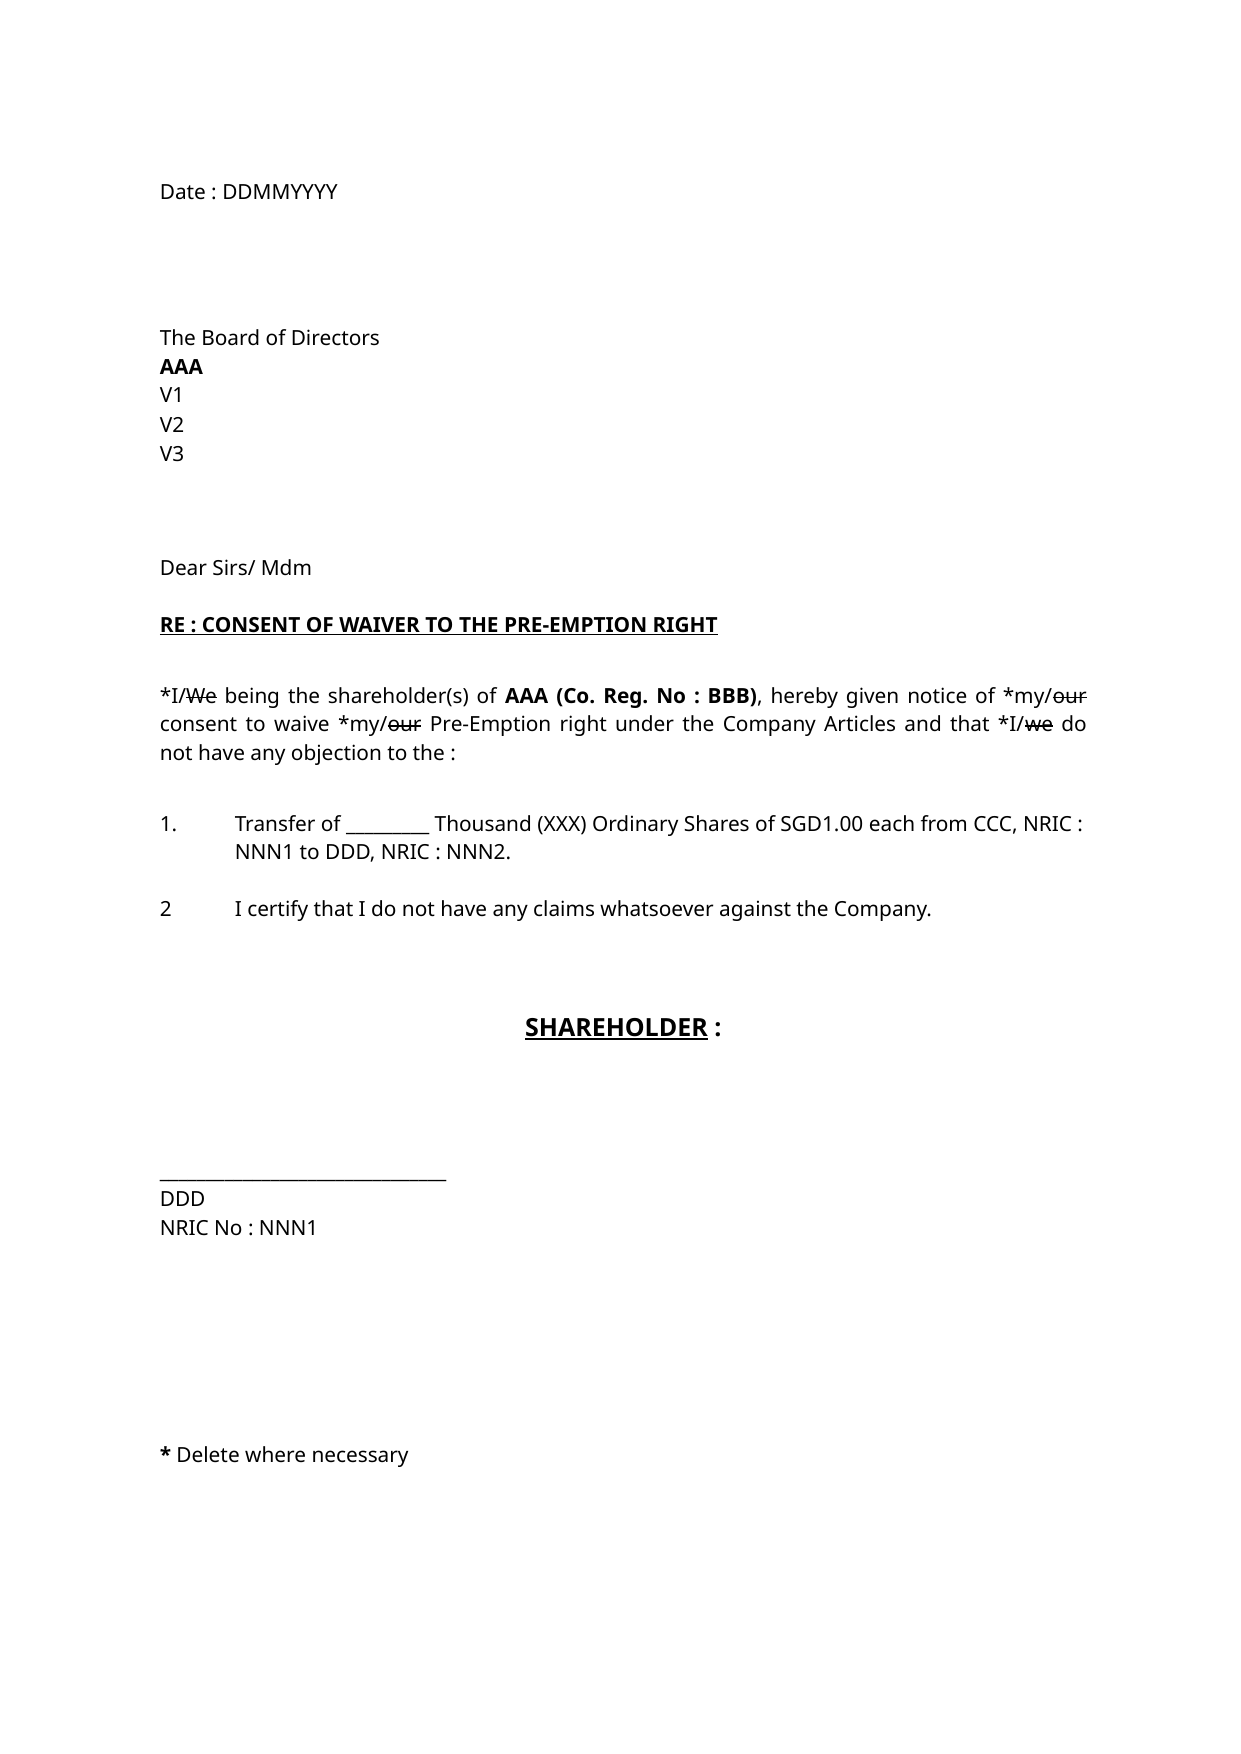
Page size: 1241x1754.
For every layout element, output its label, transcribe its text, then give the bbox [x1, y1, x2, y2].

text NRIC No : NNN1 [159, 1213, 1087, 1241]
text RE : CONSENT OF WAIVER TO THE PRE-EMPTION RIGHT [159, 610, 1087, 638]
text _______________________________ [159, 1156, 1087, 1184]
text The Board of Directors [159, 323, 1087, 352]
text *I/We being the shareholder(s) of AAA (Co. Reg. No : BBB), hereby given notice of *my/our consent to waive *my/our Pre-Emption right under the Company Articles and that *I/we do not have any objection to the : [159, 681, 1087, 766]
text 1. Transfer of _________ Thousand (XXX) Ordinary Shares of SGD1.00 each from CCC, NRIC : NNN1 to DDD, NRIC : NNN2. [159, 809, 1087, 866]
text * Delete where necessary [159, 1440, 1087, 1468]
text V3 [159, 439, 1087, 467]
text AAA [159, 352, 1087, 380]
text Dear Sirs/ Mdm [159, 553, 1087, 581]
text V2 [159, 411, 1087, 439]
text V1 [159, 380, 1087, 409]
text Date : DDMMYYYY [159, 177, 1087, 206]
text 2 I certify that I do not have any claims whatsoever against the Company. [159, 894, 1087, 922]
text SHAREHOLDER : [159, 1010, 1087, 1044]
text DDD [159, 1184, 1087, 1213]
